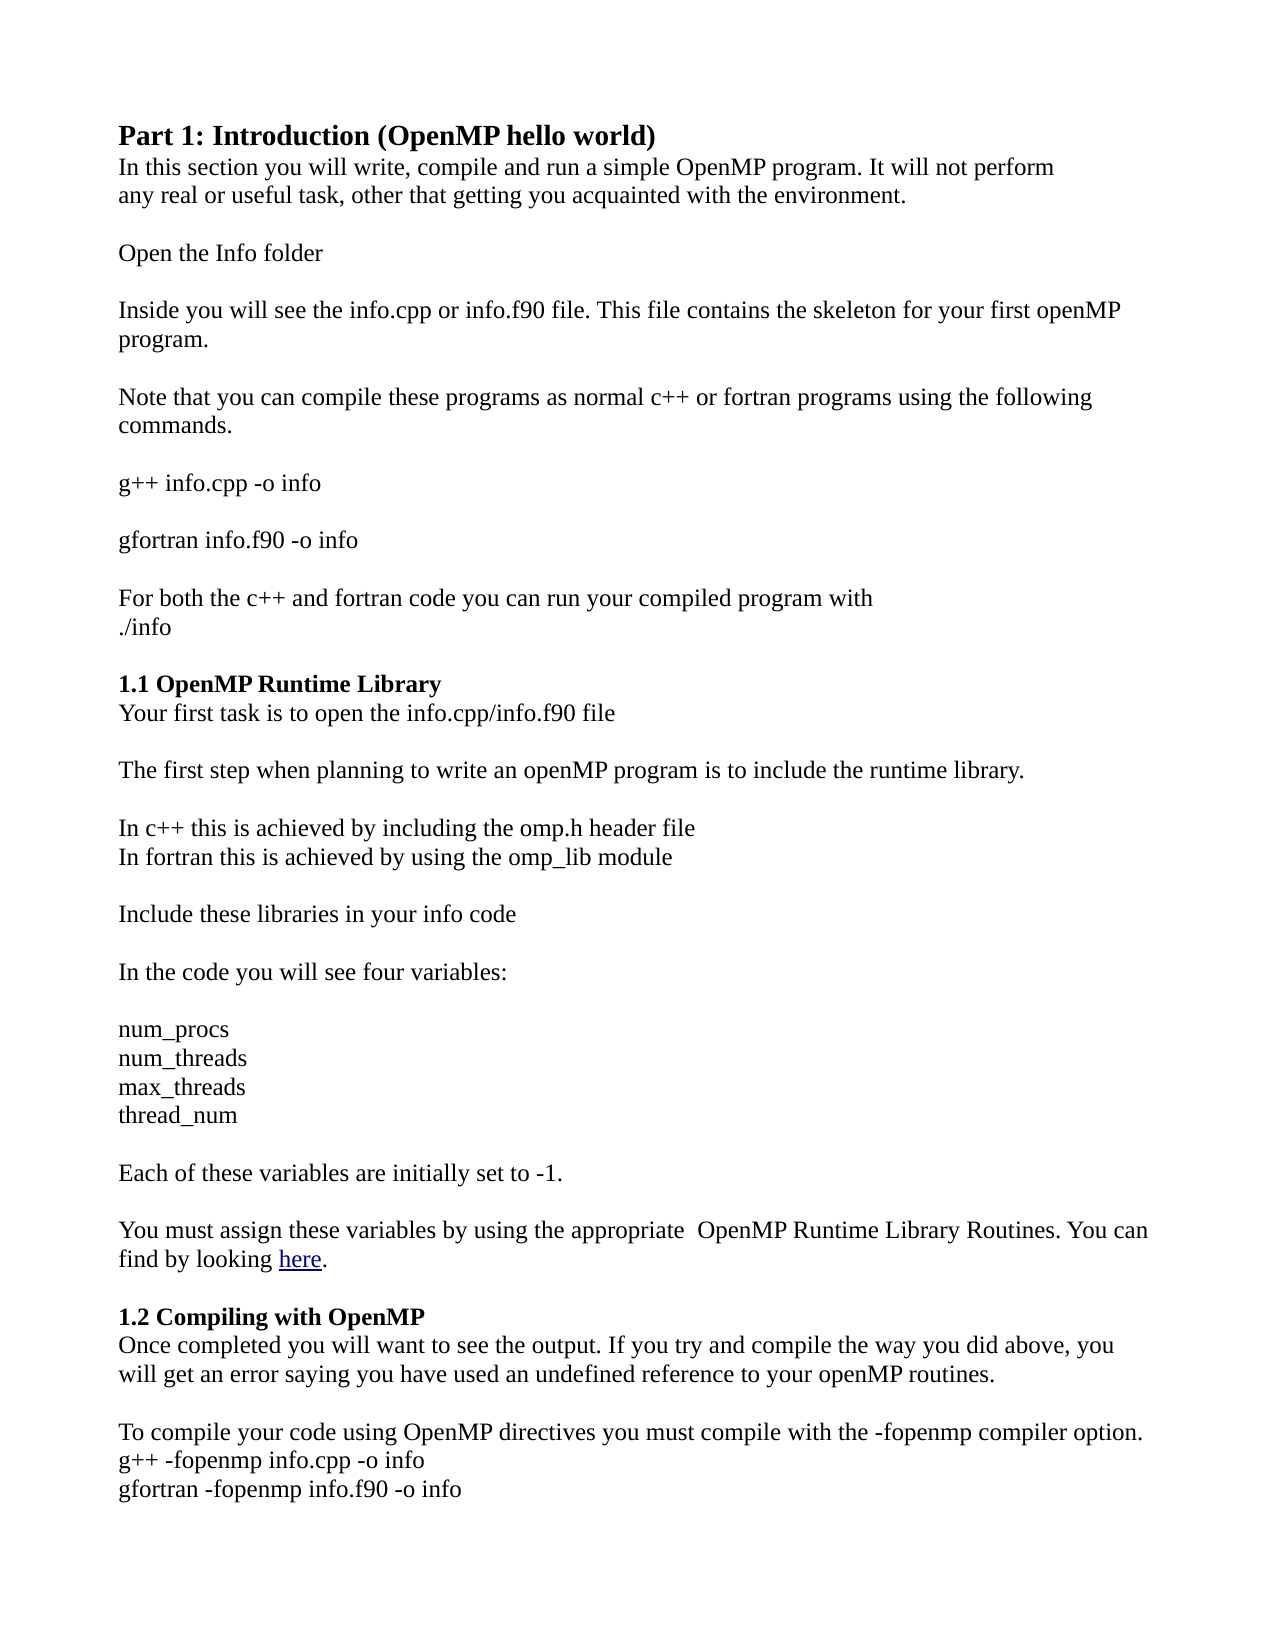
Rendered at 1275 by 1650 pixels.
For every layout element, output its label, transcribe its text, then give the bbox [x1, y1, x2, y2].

text To compile your code using OpenMP directives you must compile with the -fopenmp compiler option. [118, 1417, 1157, 1445]
text You must assign these variables by using the appropriate OpenMP Runtime Library Routines. You can find by looking here. [118, 1215, 1157, 1273]
text For both the c++ and fortran code you can run your compiled program with [118, 583, 1157, 612]
text Note that you can compile these programs as normal c++ or fortran programs using the following commands. [118, 382, 1157, 439]
text Your first task is to open the info.cpp/info.f90 file [118, 698, 1157, 727]
text Each of these variables are initially set to -1. [118, 1158, 1157, 1187]
text In fortran this is achieved by using the omp_lib module [118, 842, 1157, 870]
text In the code you will see four variables: [118, 957, 1157, 985]
text Once completed you will want to see the output. If you try and compile the way you did above, you will get an error saying you have used an undefined reference to your openMP routines. [118, 1330, 1157, 1388]
text max_threads [118, 1072, 1157, 1100]
text g++ info.cpp -o info [118, 468, 1157, 497]
text ./info [118, 612, 1157, 640]
text Part 1: Introduction (OpenMP hello world) [118, 118, 1157, 152]
text g++ -fopenmp info.cpp -o info [118, 1445, 1157, 1474]
text Open the Info folder [118, 238, 1157, 267]
text Include these libraries in your info code [118, 899, 1157, 928]
text In this section you will write, compile and run a simple OpenMP program. It will not perform [118, 152, 1157, 180]
text gfortran -fopenmp info.f90 -o info [118, 1474, 1157, 1503]
text num_procs [118, 1014, 1157, 1043]
text 1.2 Compiling with OpenMP [118, 1302, 1157, 1330]
text thread_num [118, 1100, 1157, 1129]
text Inside you will see the info.cpp or info.f90 file. This file contains the skeleton for your first openMP program. [118, 295, 1157, 353]
text gfortran info.f90 -o info [118, 525, 1157, 554]
text In c++ this is achieved by including the omp.h header file [118, 813, 1157, 842]
text The first step when planning to write an openMP program is to include the runtime library. [118, 755, 1157, 784]
text num_threads [118, 1043, 1157, 1072]
text any real or useful task, other that getting you acquainted with the environment. [118, 180, 1157, 209]
text 1.1 OpenMP Runtime Library [118, 669, 1157, 698]
